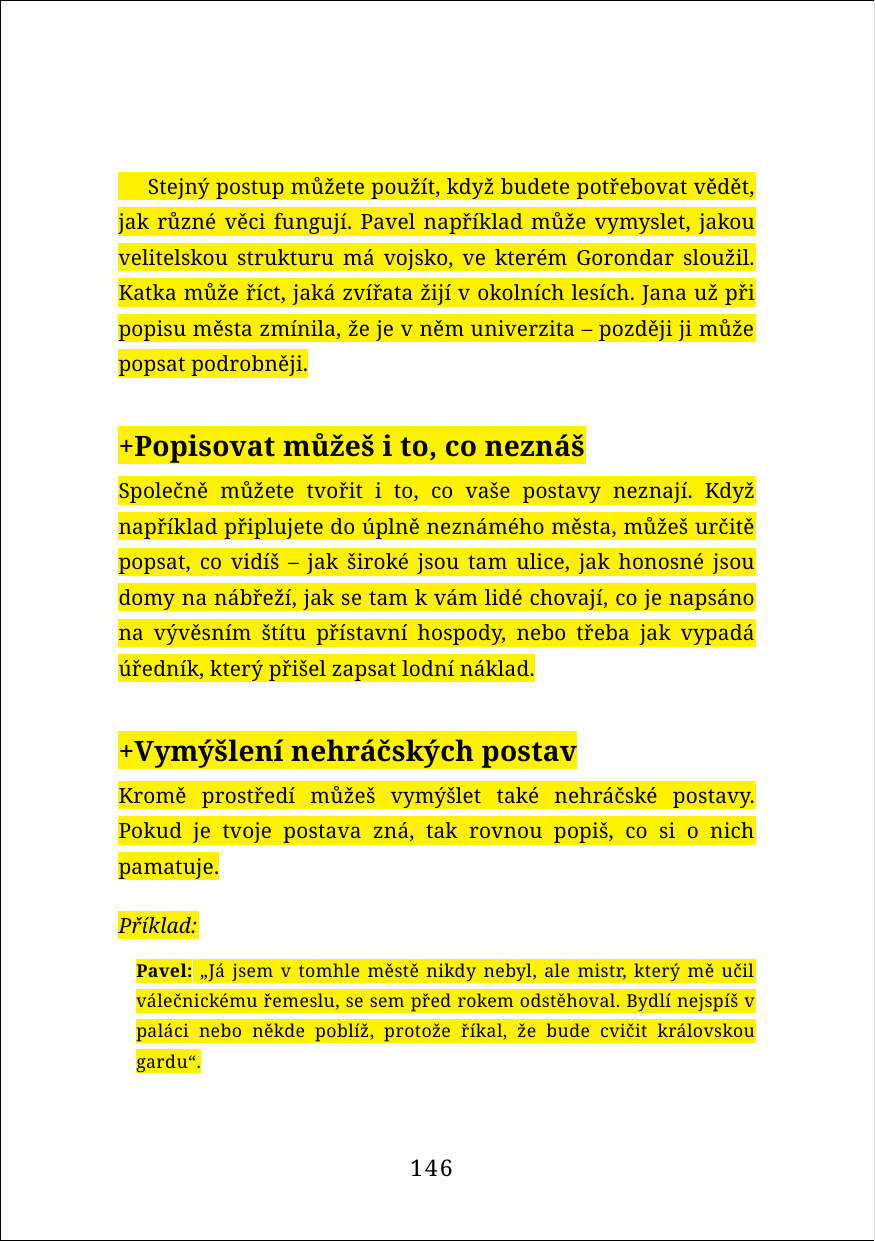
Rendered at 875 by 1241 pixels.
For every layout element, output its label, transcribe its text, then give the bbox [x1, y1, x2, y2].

text Příklad: [118, 911, 756, 939]
text Stejný postup můžete použít, když budete potřebovat vědět, jak různé věci fungují. Pavel například může vymyslet, jakou velitelskou strukturu má vojsko, ve kterém Gorondar sloužil. Katka může říct, jaká zvířata žijí v okolních lesích. Jana už při popisu města zmínila, že je v něm univerzita – později ji může popsat podrobněji. [118, 172, 756, 378]
subtitle +Popisovat můžeš i to, co neznáš [118, 426, 756, 464]
text Společně můžete tvořit i to, co vaše postavy neznají. Když například připlujete do úplně neznámého města, můžeš určitě popsat, co vidíš – jak široké jsou tam ulice, jak honosné jsou domy na nábřeží, jak se tam k vám lidé chovají, co je napsáno na vývěsním štítu přístavní hospody, nebo třeba jak vypadá úředník, který přišel zapsat lodní náklad. [118, 476, 756, 682]
text Pavel: „Já jsem v tomhle městě nikdy nebyl, ale mistr, který mě učil válečnickému řemeslu, se sem před rokem odstěhoval. Bydlí nejspíš v paláci nebo někde poblíž, protože říkal, že bude cvičit královskou gardu“. [136, 958, 756, 1073]
subtitle +Vymýšlení nehráčských postav [118, 731, 756, 769]
text Kromě prostředí můžeš vymýšlet také nehráčské postavy. Pokud je tvoje postava zná, tak rovnou popiš, co si o nich pamatuje. [118, 781, 756, 880]
